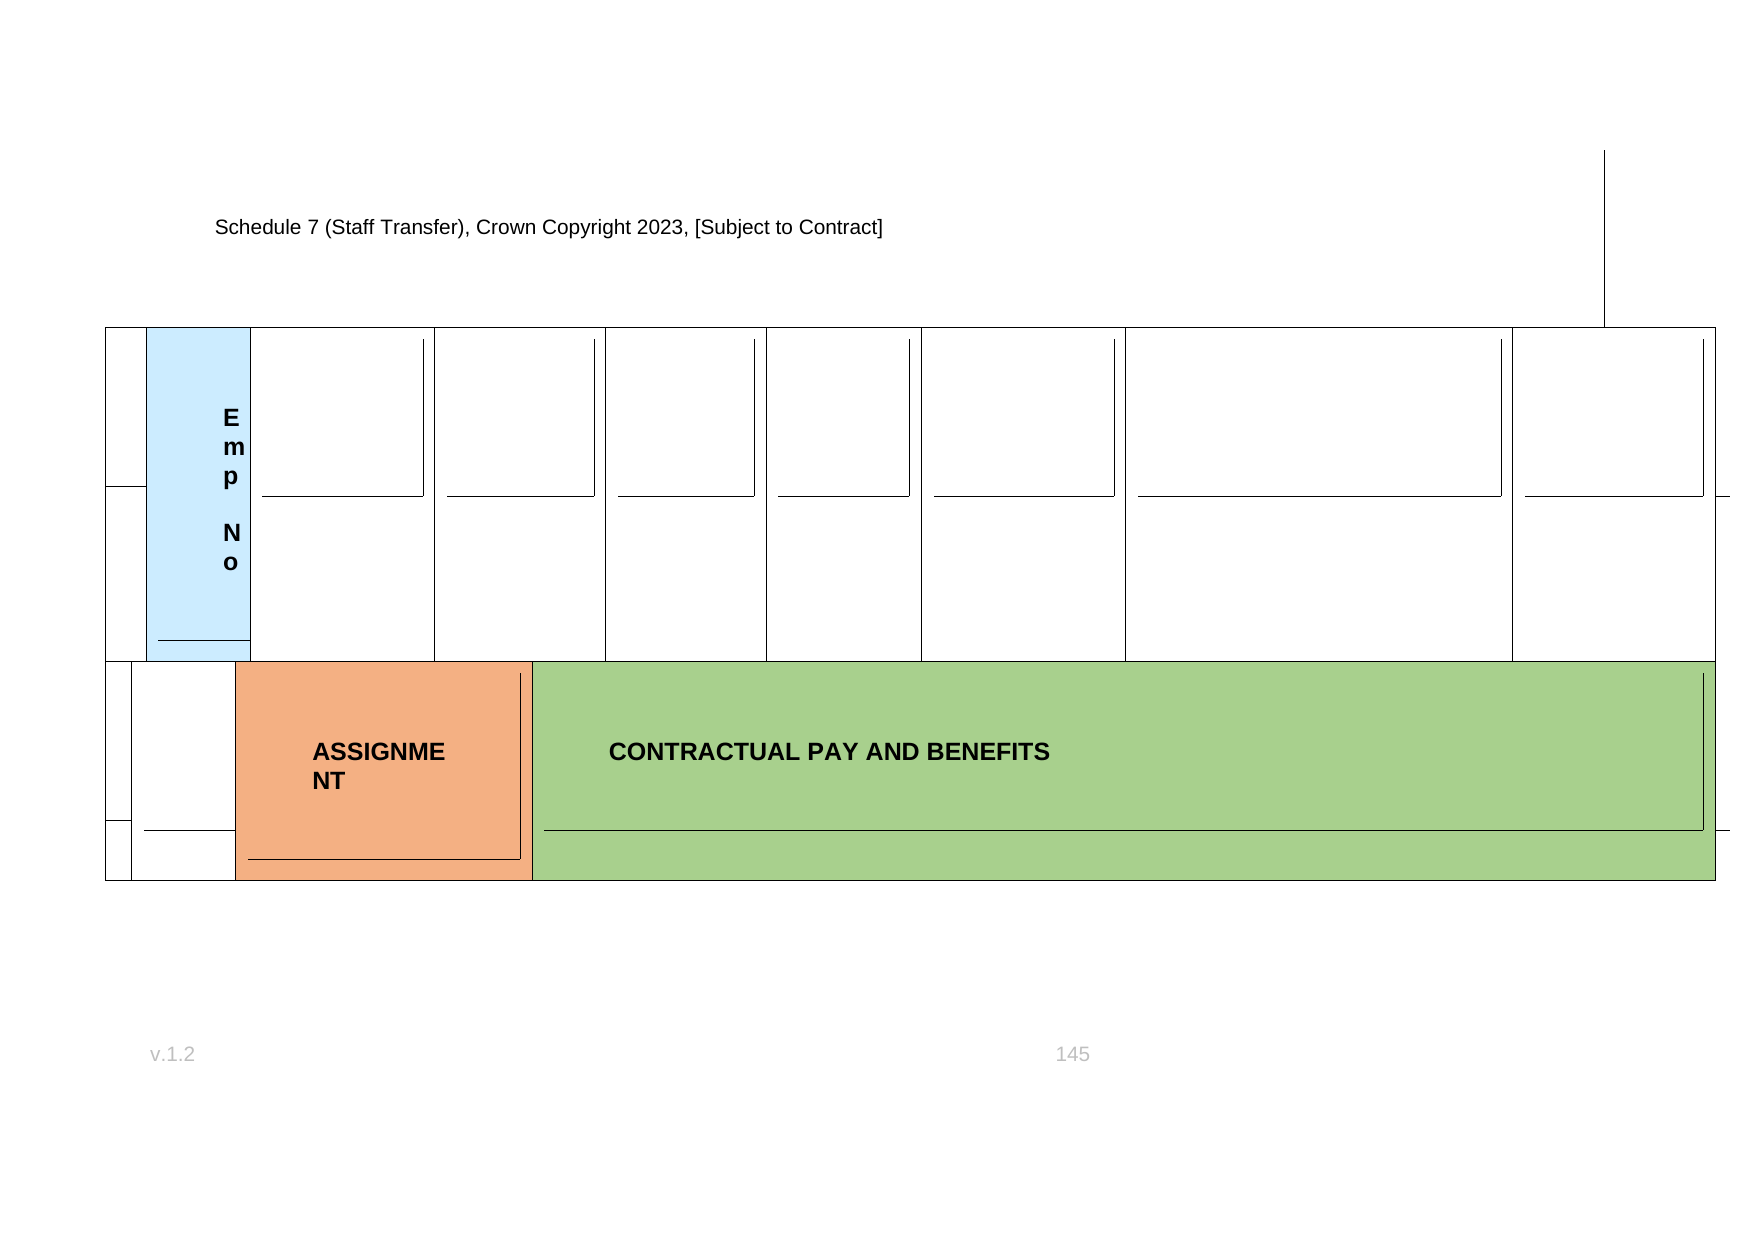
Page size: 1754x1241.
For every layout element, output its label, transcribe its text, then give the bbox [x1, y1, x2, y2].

table_cell [106, 821, 131, 880]
table_cell [1513, 328, 1715, 661]
table_cell [606, 328, 766, 661]
table_cell [1716, 497, 1730, 661]
table_cell [251, 328, 434, 661]
table_cell [106, 487, 146, 661]
table_cell [922, 328, 1125, 661]
table_cell [106, 662, 131, 820]
table_cell [767, 328, 921, 661]
table_cell CONTRACTUAL PAY AND BENEFITS [533, 662, 1715, 880]
table_cell [1716, 327, 1730, 496]
table_cell [1716, 831, 1730, 880]
table_cell [435, 328, 605, 661]
table_cell [106, 328, 146, 486]
table_cell Emp No [147, 328, 250, 661]
table_cell [132, 662, 235, 880]
table_cell [1126, 328, 1512, 661]
table_cell ASSIGNMENT [236, 662, 532, 880]
table_cell [1716, 661, 1730, 830]
